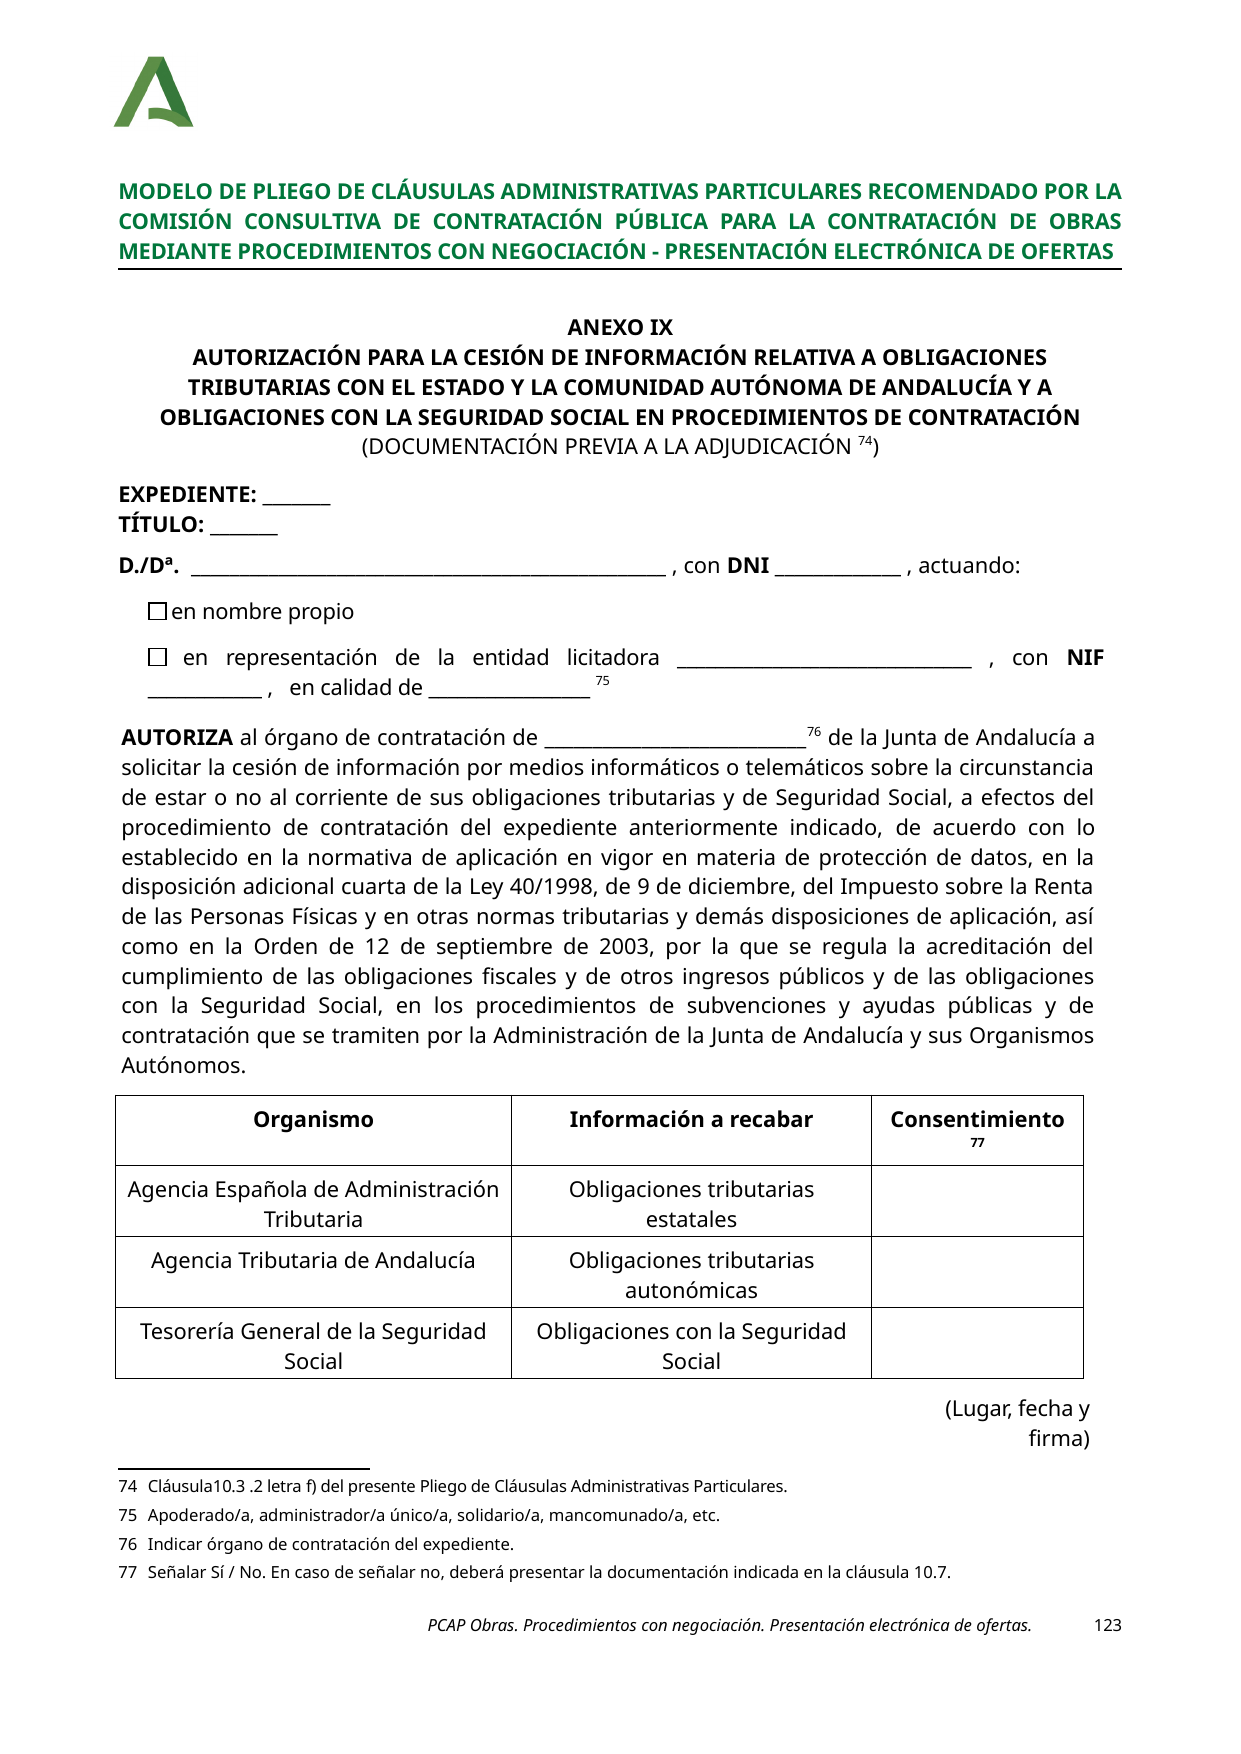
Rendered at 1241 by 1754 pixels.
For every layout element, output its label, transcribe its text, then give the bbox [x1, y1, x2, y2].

text D./Dª. _________________________________________________ , con DNI _____________ , actuando: [118, 550, 1122, 580]
text AUTORIZA al órgano de contratación de ___________________________ de la Junta de Andalucía a solicitar la cesión de información por medios informáticos o telemáticos sobre la circunstancia de estar o no al corriente de sus obligaciones tributarias y de Seguridad Social, a efectos del procedimiento de contratación del expediente anteriormente indicado, de acuerdo con lo establecido en la normativa de aplicación en vigor en materia de protección de datos, en la disposición adicional cuarta de la Ley 40/1998, de 9 de diciembre, del Impuesto sobre la Renta de las Personas Físicas y en otras normas tributarias y demás disposiciones de aplicación, así como en la Orden de 12 de septiembre de 2003, por la que se regula la acreditación del cumplimiento de las obligaciones fiscales y de otros ingresos públicos y de las obligaciones con la Seguridad Social, en los procedimientos de subvenciones y ayudas públicas y de contratación que se tramiten por la Administración de la Junta de Andalucía y sus Organismos Autónomos. [118, 719, 1098, 1083]
table_header Organismo [116, 1096, 511, 1165]
table_cell Agencia Tributaria de Andalucía [116, 1237, 511, 1307]
table_header Información a recabar [512, 1096, 871, 1165]
table_cell Tesorería General de la Seguridad Social [116, 1308, 511, 1378]
table_cell [872, 1308, 1083, 1378]
text ANEXO IX [118, 312, 1122, 342]
text TÍTULO: _______ [118, 509, 1122, 538]
table_cell [872, 1237, 1083, 1307]
text en representación de la entidad licitadora _______________________________ , con NIF ____________ , en calidad de _________________ [148, 642, 1104, 702]
table_cell [872, 1166, 1083, 1236]
table_cell Obligaciones tributarias estatales [512, 1166, 871, 1236]
table_cell Obligaciones tributarias autonómicas [512, 1237, 871, 1307]
text AUTORIZACIÓN PARA LA CESIÓN DE INFORMACIÓN RELATIVA A OBLIGACIONES TRIBUTARIAS CON EL ESTADO Y LA COMUNIDAD AUTÓNOMA DE ANDALUCÍA Y A OBLIGACIONES CON LA SEGURIDAD SOCIAL EN PROCEDIMIENTOS DE CONTRATACIÓN [118, 342, 1122, 431]
text Cláusula10.3 .2 letra f) del presente Pliego de Cláusulas Administrativas Particulares. [118, 1475, 1122, 1498]
text Indicar órgano de contratación del expediente. [118, 1532, 1122, 1555]
text (Lugar, fecha y firma) [118, 1390, 1093, 1456]
text EXPEDIENTE: _______ [118, 479, 1122, 509]
text MODELO DE PLIEGO DE CLÁUSULAS ADMINISTRATIVAS PARTICULARES RECOMENDADO POR LA COMISIÓN CONSULTIVA DE CONTRATACIÓN PÚBLICA PARA LA CONTRATACIÓN DE OBRAS MEDIANTE PROCEDIMIENTOS CON NEGOCIACIÓN - PRESENTACIÓN ELECTRÓNICA DE OFERTAS [118, 176, 1122, 268]
table_cell Agencia Española de Administración Tributaria [116, 1166, 511, 1236]
text en nombre propio [148, 596, 1122, 626]
text Apoderado/a, administrador/a único/a, solidario/a, mancomunado/a, etc. [118, 1504, 1122, 1526]
table_cell Obligaciones con la Seguridad Social [512, 1308, 871, 1378]
text (DOCUMENTACIÓN PREVIA A LA ADJUDICACIÓN ) [118, 431, 1122, 461]
table_header Consentimiento [872, 1096, 1083, 1165]
picture [109, 52, 198, 131]
